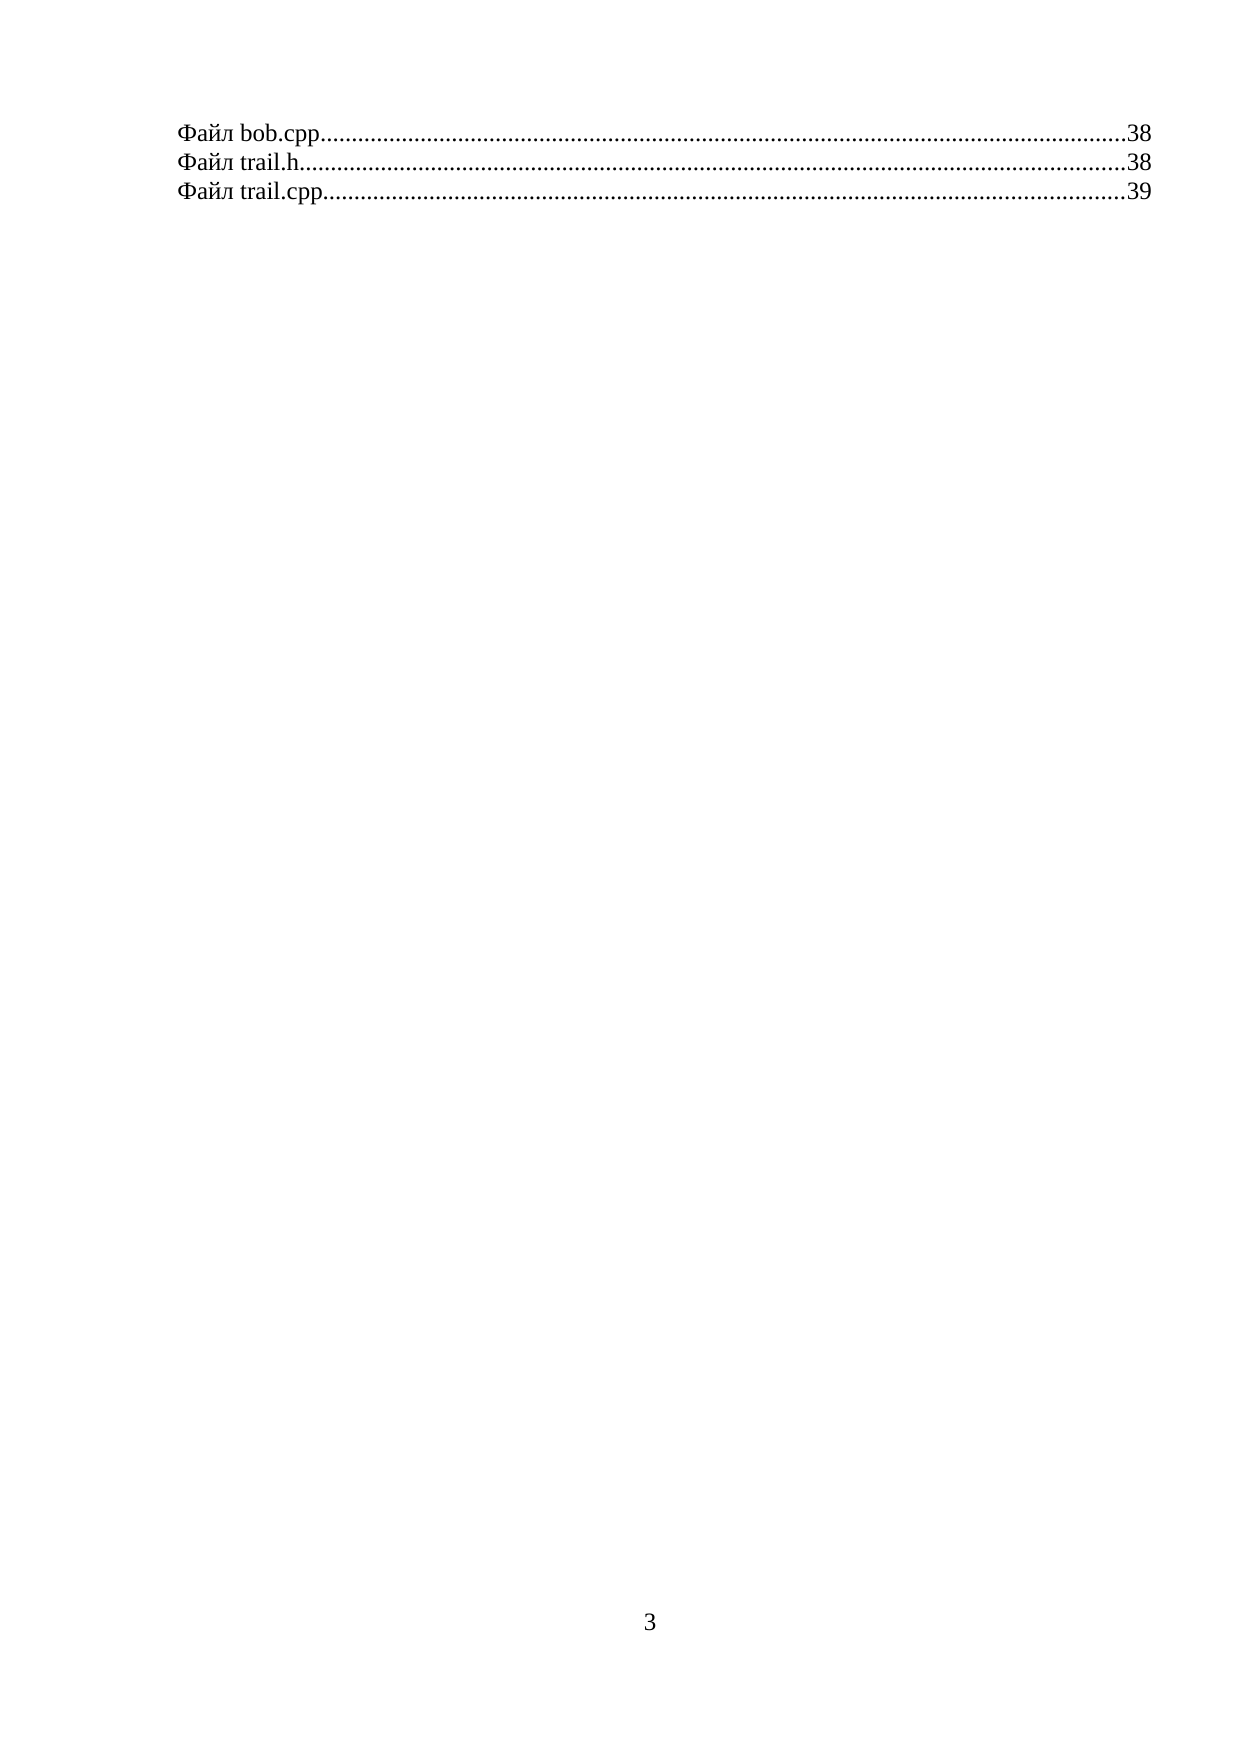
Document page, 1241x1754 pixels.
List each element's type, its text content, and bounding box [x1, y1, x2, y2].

text Файл trail.h 38 [177, 147, 1152, 176]
text Файл bob.cpp 38 [177, 118, 1152, 147]
text Файл trail.cpp 39 [177, 176, 1152, 204]
